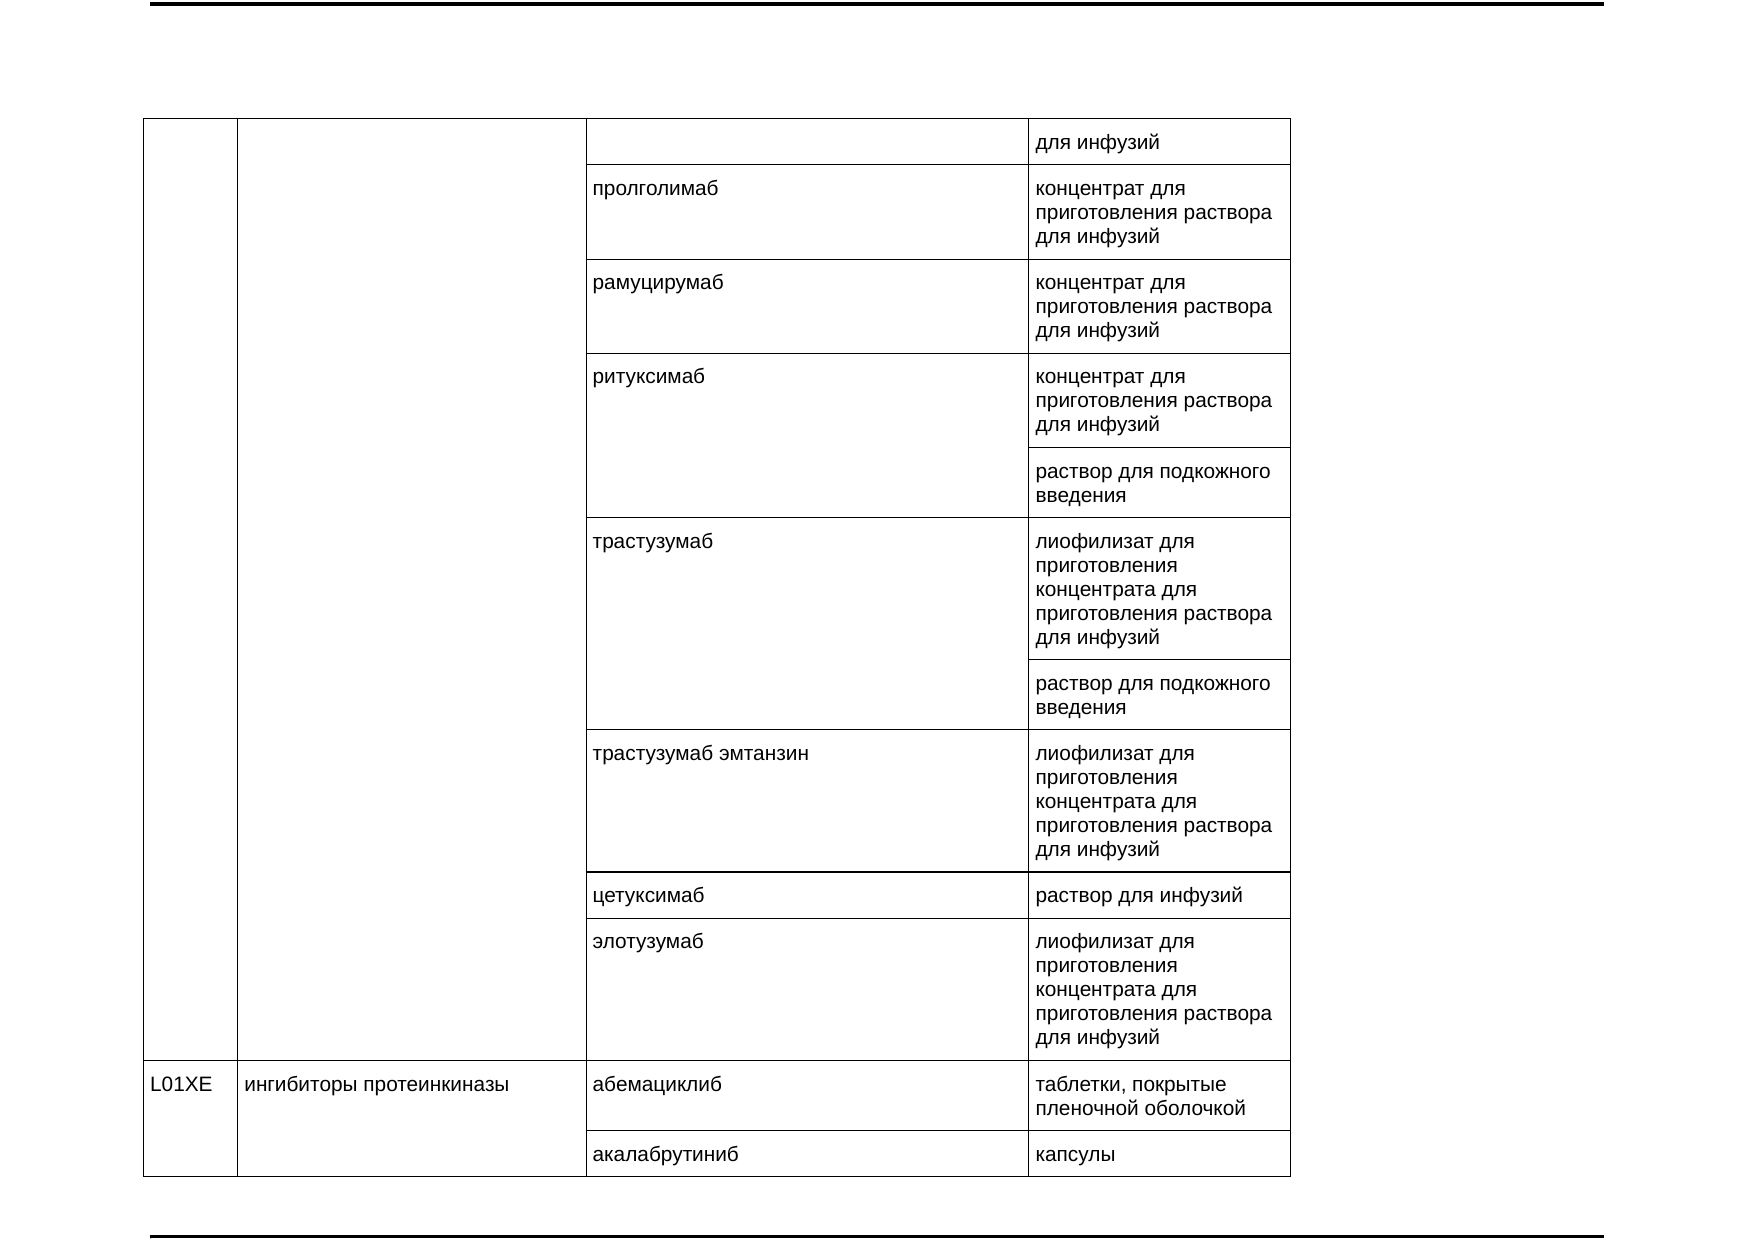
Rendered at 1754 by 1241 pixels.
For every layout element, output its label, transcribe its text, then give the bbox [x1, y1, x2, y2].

table_cell [144, 119, 237, 1060]
table_cell для инфузий [1029, 119, 1290, 164]
table_cell [238, 119, 586, 1060]
table_cell элотузумаб [587, 919, 1028, 1060]
table_cell абемациклиб [587, 1061, 1028, 1130]
table_cell лиофилизат для приготовления концентрата для приготовления раствора для инфузий [1029, 919, 1290, 1060]
table_cell лиофилизат для приготовления концентрата для приготовления раствора для инфузий [1029, 518, 1290, 659]
table_cell трастузумаб [587, 518, 1028, 729]
table_cell L01XE [144, 1061, 237, 1176]
table_cell концентрат для приготовления раствора для инфузий [1029, 260, 1290, 353]
table_cell трастузумаб эмтанзин [587, 730, 1028, 871]
table_cell концентрат для приготовления раствора для инфузий [1029, 165, 1290, 258]
table_cell лиофилизат для приготовления концентрата для приготовления раствора для инфузий [1029, 730, 1290, 871]
table_cell концентрат для приготовления раствора для инфузий [1029, 354, 1290, 447]
table_cell ритуксимаб [587, 354, 1028, 517]
table_cell раствор для инфузий [1029, 873, 1290, 918]
table_cell раствор для подкожного введения [1029, 448, 1290, 517]
table_cell рамуцирумаб [587, 260, 1028, 353]
table_cell акалабрутиниб [587, 1131, 1028, 1176]
table_cell капсулы [1029, 1131, 1290, 1176]
table_cell пролголимаб [587, 165, 1028, 258]
table_cell таблетки, покрытые пленочной оболочкой [1029, 1061, 1290, 1130]
table_cell цетуксимаб [587, 873, 1028, 918]
table_cell раствор для подкожного введения [1029, 660, 1290, 729]
table_cell ингибиторы протеинкиназы [238, 1061, 586, 1176]
table_cell [587, 119, 1028, 164]
